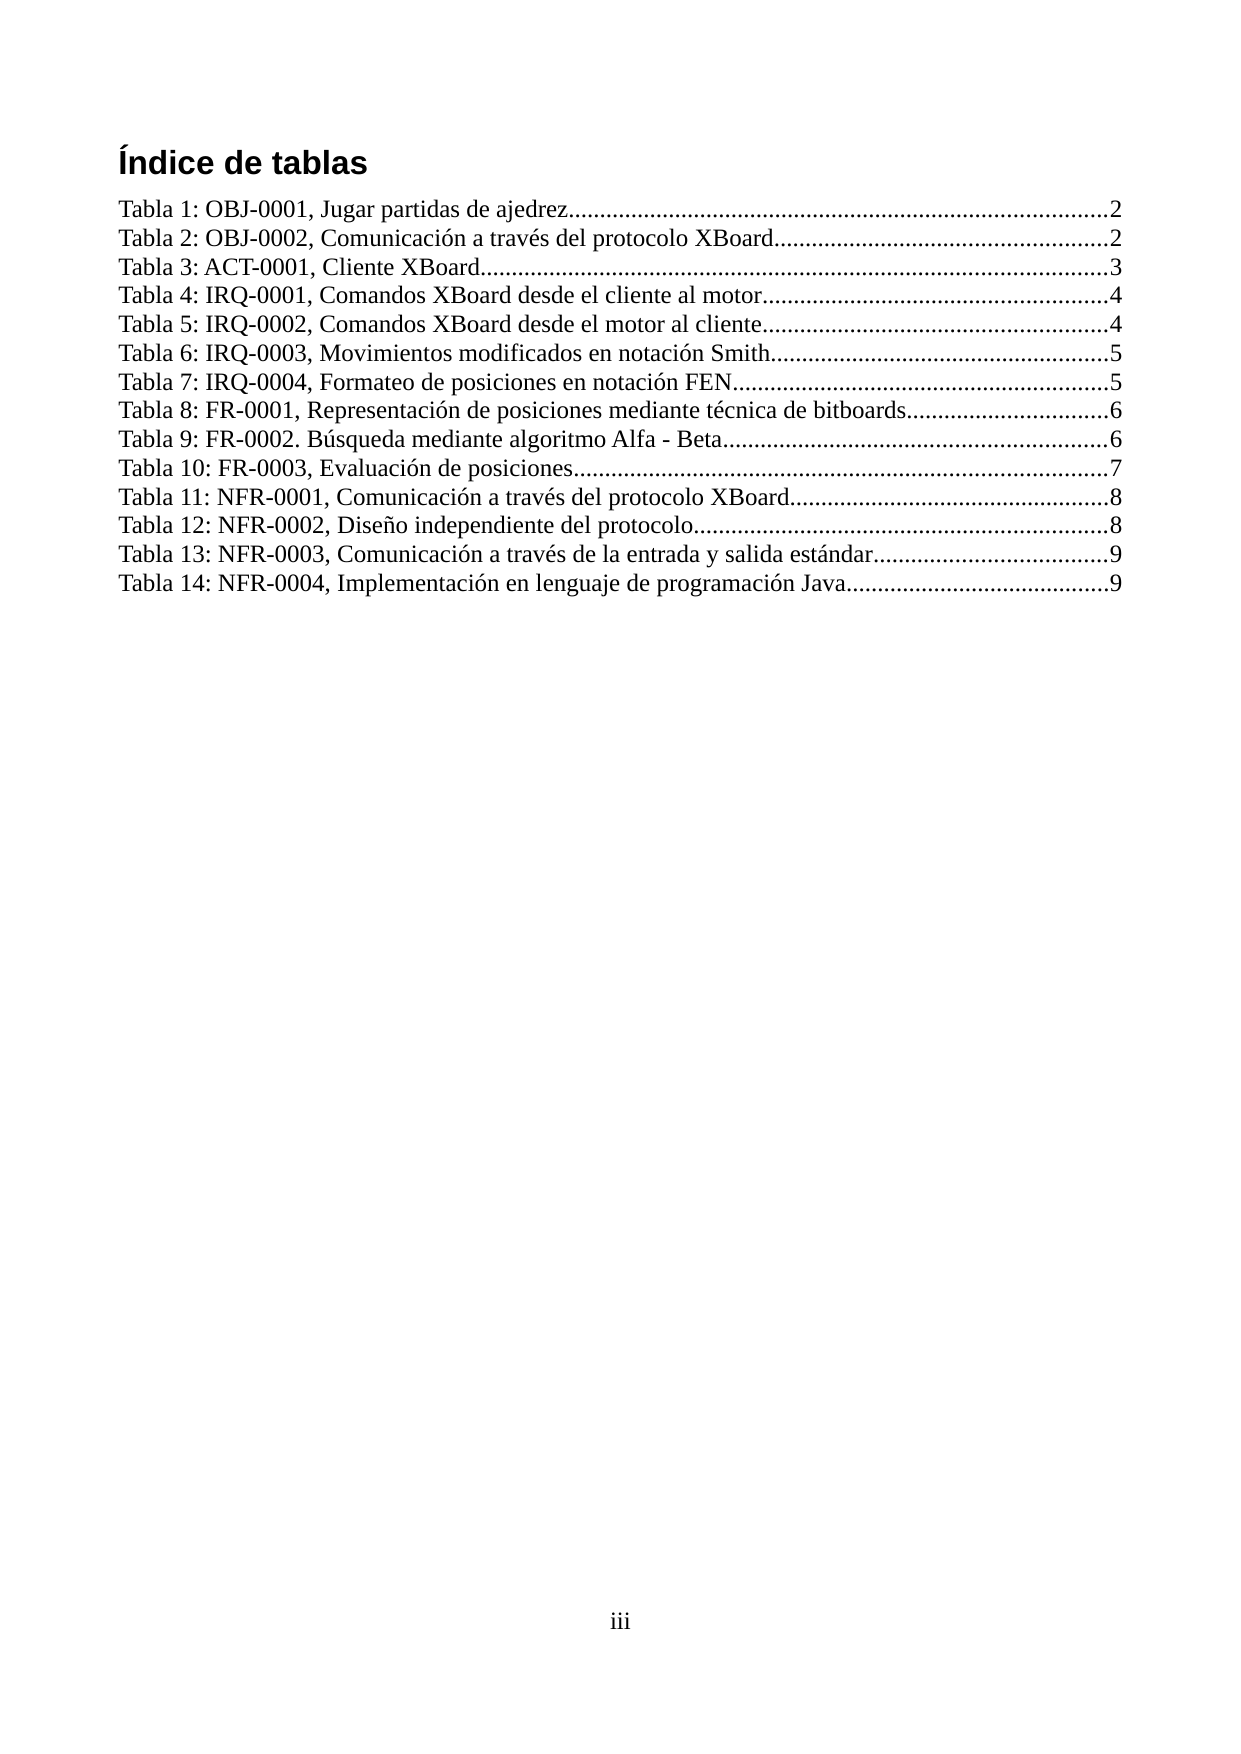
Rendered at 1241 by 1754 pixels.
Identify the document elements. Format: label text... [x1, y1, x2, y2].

text Tabla 7: IRQ-0004, Formateo de posiciones en notación FEN 5 [118, 367, 1122, 395]
text Tabla 10: FR-0003, Evaluación de posiciones 7 [118, 453, 1122, 482]
text Tabla 14: NFR-0004, Implementación en lenguaje de programación Java 9 [118, 568, 1122, 597]
text Tabla 6: IRQ-0003, Movimientos modificados en notación Smith 5 [118, 338, 1122, 367]
text Tabla 9: FR-0002. Búsqueda mediante algoritmo Alfa - Beta 6 [118, 424, 1122, 453]
text Tabla 13: NFR-0003, Comunicación a través de la entrada y salida estándar 9 [118, 539, 1122, 568]
subtitle Índice de tablas [118, 143, 1122, 182]
text Tabla 1: OBJ-0001, Jugar partidas de ajedrez 2 [118, 194, 1122, 223]
text Tabla 3: ACT-0001, Cliente XBoard 3 [118, 252, 1122, 280]
text Tabla 4: IRQ-0001, Comandos XBoard desde el cliente al motor 4 [118, 280, 1122, 309]
text Tabla 2: OBJ-0002, Comunicación a través del protocolo XBoard 2 [118, 223, 1122, 252]
text Tabla 12: NFR-0002, Diseño independiente del protocolo 8 [118, 510, 1122, 539]
text Tabla 5: IRQ-0002, Comandos XBoard desde el motor al cliente 4 [118, 309, 1122, 338]
text Tabla 8: FR-0001, Representación de posiciones mediante técnica de bitboards 6 [118, 395, 1122, 424]
text Tabla 11: NFR-0001, Comunicación a través del protocolo XBoard 8 [118, 482, 1122, 510]
